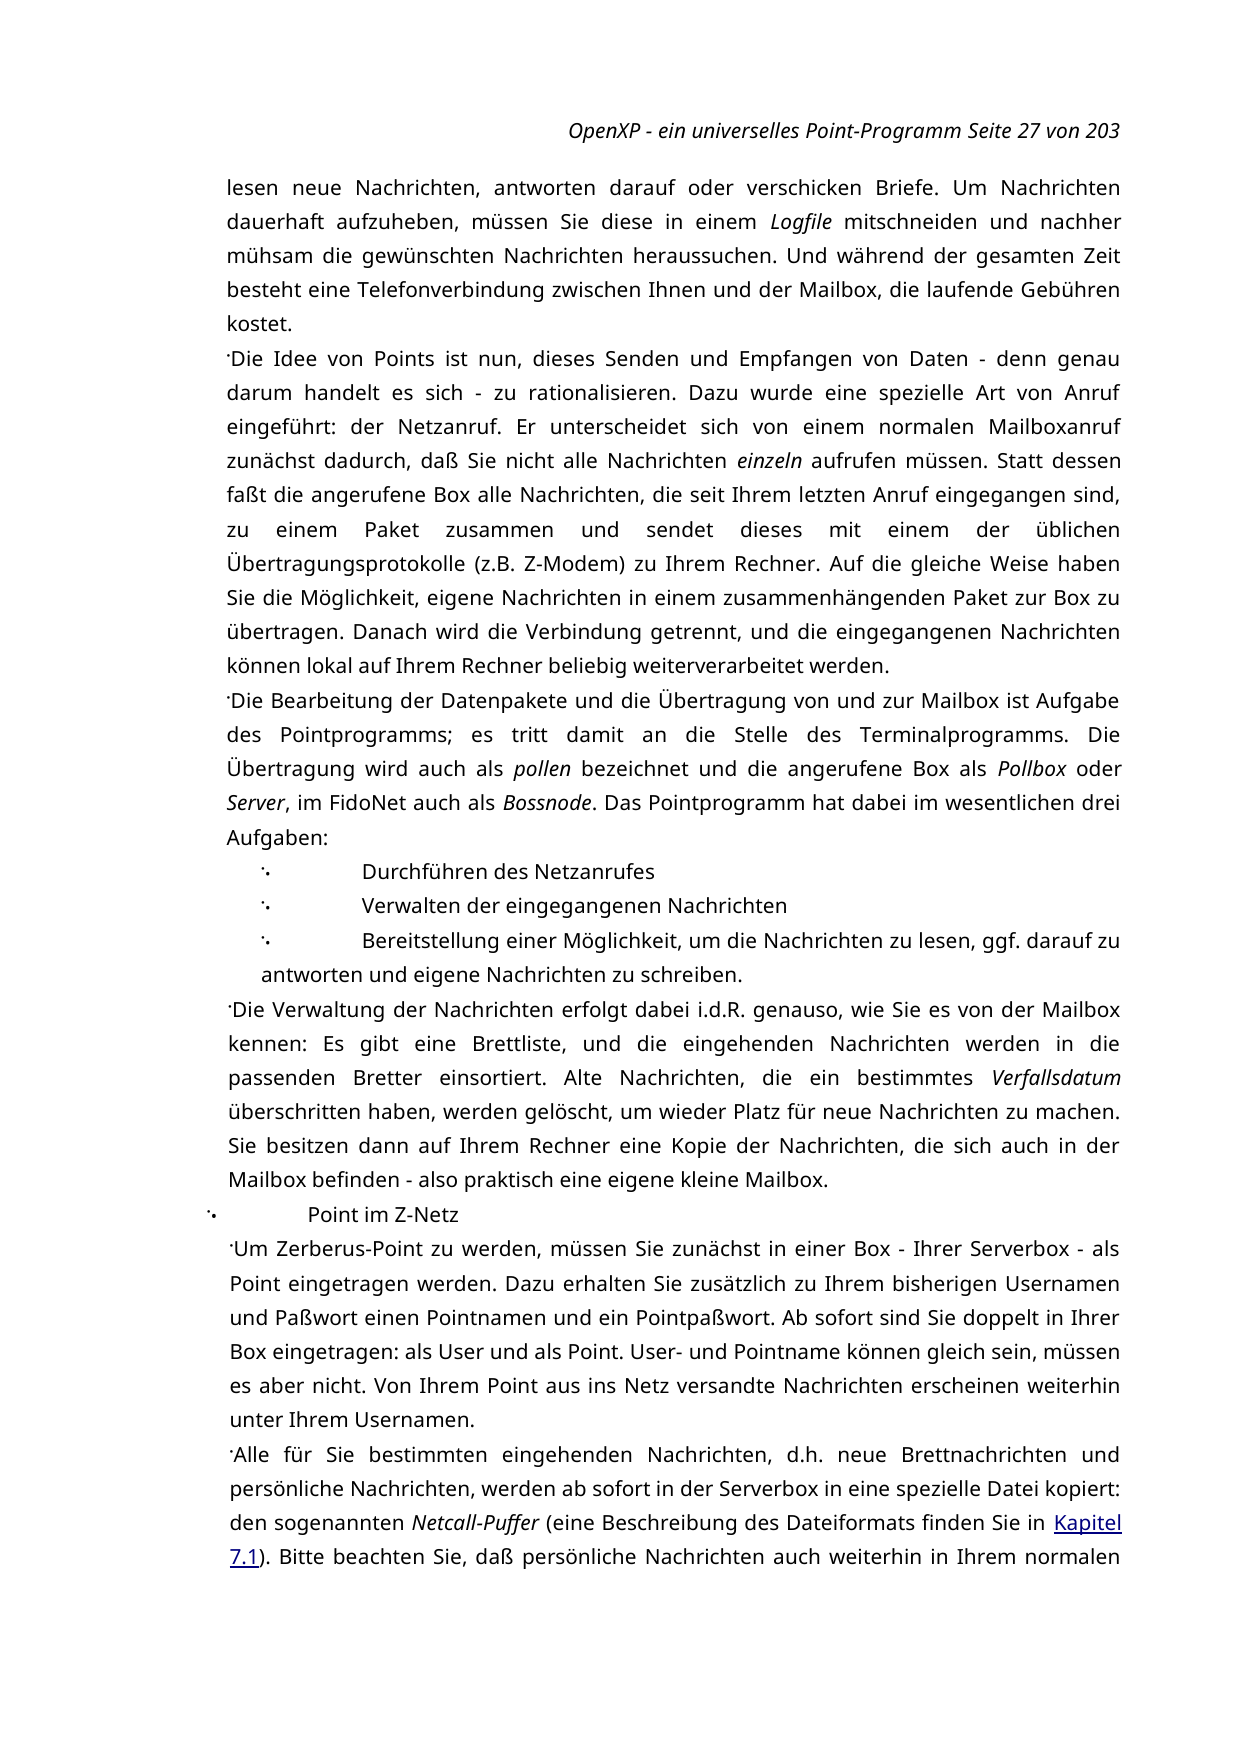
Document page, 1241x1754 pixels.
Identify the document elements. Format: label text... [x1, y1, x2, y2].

list Die Verwaltung der Nachrichten erfolgt dabei i.d.R. genauso, wie Sie es von der Mailbox kennen: Es gibt eine Brettliste, und die eingehenden Nachrichten werden in die passenden Bretter einsortiert. Alte Nachrichten, die ein bestimmtes Verfallsdatum überschritten haben, werden gelöscht, um wieder Platz für neue Nachrichten zu machen. Sie besitzen dann auf Ihrem Rechner eine Kopie der Nachrichten, die sich auch in der Mailbox befinden - also praktisch eine eigene kleine Mailbox. [198, 994, 1122, 1194]
list • Point im Z-Netz [177, 1200, 1110, 1228]
list • Verwalten der eingegangenen Nachrichten [231, 891, 1122, 920]
list • Bereitstellung einer Möglichkeit, um die Nachrichten zu lesen, ggf. darauf zu antworten und eigene Nachrichten zu schreiben. [231, 926, 1122, 988]
list Um Zerberus-Point zu werden, müssen Sie zunächst in einer Box - Ihrer Serverbox - als Point eingetragen werden. Dazu erhalten Sie zusätzlich zu Ihrem bisherigen Usernamen und Paßwort einen Pointnamen und ein Pointpaßwort. Ab sofort sind Sie doppelt in Ihrer Box eingetragen: als User und als Point. User- und Pointname können gleich sein, müssen es aber nicht. Von Ihrem Point aus ins Netz versandte Nachrichten erscheinen weiterhin unter Ihrem Usernamen. [200, 1234, 1122, 1434]
list • Durchführen des Netzanrufes [231, 857, 1122, 885]
list Alle für Sie bestimmten eingehenden Nachrichten, d.h. neue Brettnachrichten und persönliche Nachrichten, werden ab sofort in der Serverbox in eine spezielle Datei kopiert: den sogenannten Netcall-Puffer (eine Beschreibung des Dateiformats finden Sie in Kapitel 7.1). Bitte beachten Sie, daß persönliche Nachrichten auch weiterhin in Ihrem normalen [200, 1439, 1122, 1571]
list lesen neue Nachrichten, antworten darauf oder verschicken Briefe. Um Nachrichten dauerhaft aufzuheben, müssen Sie diese in einem Logfile mitschneiden und nachher mühsam die gewünschten Nachrichten heraussuchen. Und während der gesamten Zeit besteht eine Telefonverbindung zwischen Ihnen und der Mailbox, die laufende Gebühren kostet. [197, 173, 1122, 338]
list Die Idee von Points ist nun, dieses Senden und Empfangen von Daten - denn genau darum handelt es sich - zu rationalisieren. Dazu wurde eine spezielle Art von Anruf eingeführt: der Netzanruf. Er unterscheidet sich von einem normalen Mailboxanruf zunächst dadurch, daß Sie nicht alle Nachrichten einzeln aufrufen müssen. Statt dessen faßt die angerufene Box alle Nachrichten, die seit Ihrem letzten Anruf eingegangen sind, zu einem Paket zusammen und sendet dieses mit einem der üblichen Übertragungsprotokolle (z.B. Z-Modem) zu Ihrem Rechner. Auf die gleiche Weise haben Sie die Möglichkeit, eigene Nachrichten in einem zusammenhängenden Paket zur Box zu übertragen. Danach wird die Verbindung getrennt, und die eingegangenen Nachrichten können lokal auf Ihrem Rechner beliebig weiterverarbeitet werden. [197, 344, 1122, 680]
list Die Bearbeitung der Datenpakete und die Übertragung von und zur Mailbox ist Aufgabe des Pointprogramms; es tritt damit an die Stelle des Terminalprogramms. Die Übertragung wird auch als pollen bezeichnet und die angerufene Box als Pollbox oder Server, im FidoNet auch als Bossnode. Das Pointprogramm hat dabei im wesentlichen drei Aufgaben: [197, 686, 1122, 851]
